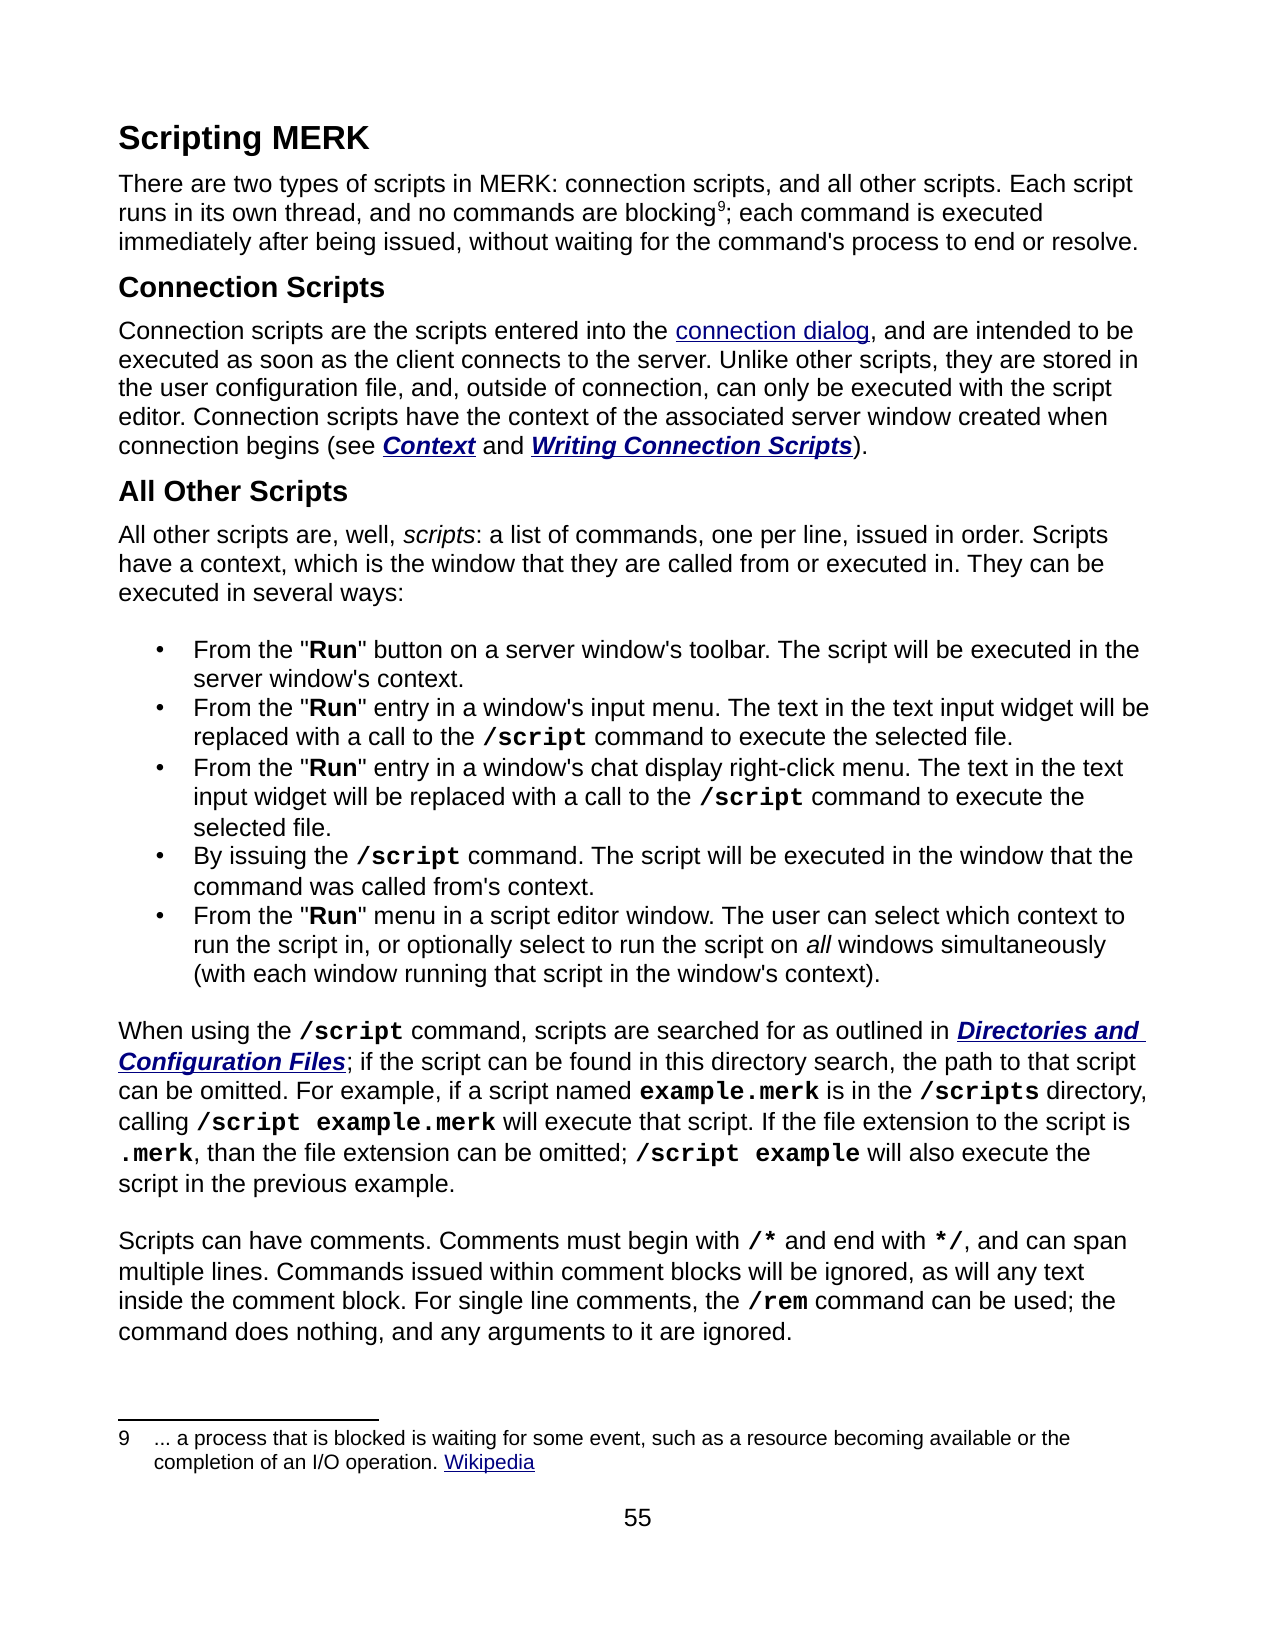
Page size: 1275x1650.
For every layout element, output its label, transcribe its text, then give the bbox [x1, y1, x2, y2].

text When using the /script command, scripts are searched for as outlined in Directories and Configuration Files; if the script can be found in this directory search, the path to that script can be omitted. For example, if a script named example.merk is in the /scripts directory, calling /script example.merk will execute that script. If the file extension to the script is .merk, than the file extension can be omitted; /script example will also execute the script in the previous example. [118, 1016, 1157, 1197]
subtitle All Other Scripts [118, 474, 1157, 508]
text ... a process that is blocked is waiting for some event, such as a resource becoming available or the completion of an I/O operation. Wikipedia [118, 1426, 1157, 1474]
text Scripts can have comments. Comments must begin with /* and end with */, and can span multiple lines. Commands issued within comment blocks will be ignored, as will any text inside the comment block. For single line comments, the /rem command can be used; the command does nothing, and any arguments to it are ignored. [118, 1226, 1157, 1345]
list By issuing the /script command. The script will be executed in the window that the command was called from's context. [156, 841, 1157, 901]
subtitle Scripting MERK [118, 118, 1157, 157]
list From the "Run" menu in a script editor window. The user can select which context to run the script in, or optionally select to run the script on all windows simultaneously (with each window running that script in the window's context). [156, 901, 1157, 987]
list From the "Run" entry in a window's chat display right-click menu. The text in the text input widget will be replaced with a call to the /script command to execute the selected file. [156, 753, 1157, 841]
list From the "Run" button on a server window's toolbar. The script will be executed in the server window's context. [156, 635, 1157, 693]
text All other scripts are, well, scripts: a list of commands, one per line, issued in order. Scripts have a context, which is the window that they are called from or executed in. They can be executed in several ways: [118, 520, 1157, 607]
text There are two types of scripts in MERK: connection scripts, and all other scripts. Each script runs in its own thread, and no commands are blocking; each command is executed immediately after being issued, without waiting for the command's process to end or resolve. [118, 169, 1157, 255]
text Connection scripts are the scripts entered into the connection dialog, and are intended to be executed as soon as the client connects to the server. Unlike other scripts, they are stored in the user configuration file, and, outside of connection, can only be executed with the script editor. Connection scripts have the context of the associated server window created when connection begins (see Context and Writing Connection Scripts). [118, 316, 1157, 460]
list From the "Run" entry in a window's input menu. The text in the text input widget will be replaced with a call to the /script command to execute the selected file. [156, 693, 1157, 753]
subtitle Connection Scripts [118, 270, 1157, 303]
